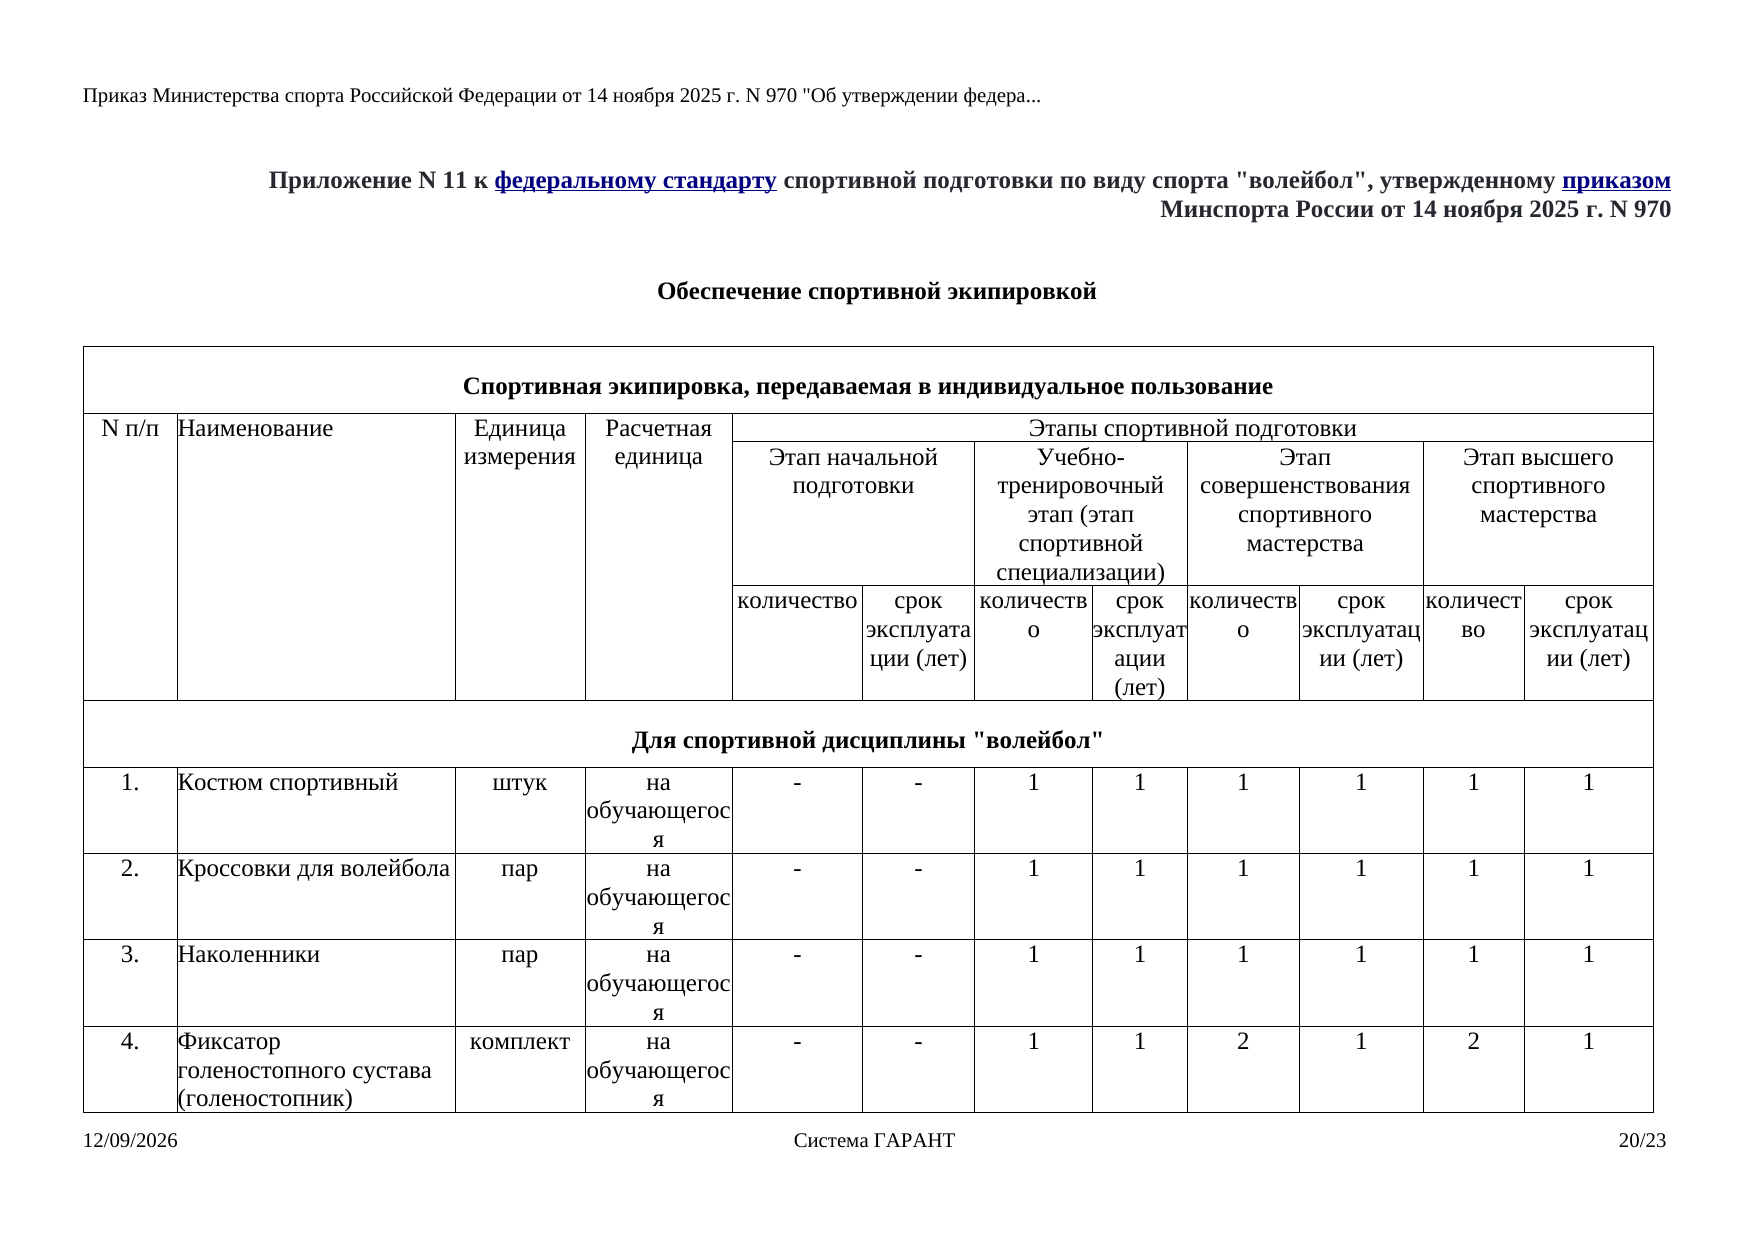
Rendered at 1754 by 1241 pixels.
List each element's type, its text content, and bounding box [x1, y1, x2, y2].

table_cell 1 [1424, 854, 1524, 939]
table_cell 3. [84, 940, 177, 1026]
table_cell Наколенники [178, 940, 455, 1026]
table_cell 2 [1424, 1027, 1524, 1112]
table_cell на обучающегося [586, 940, 732, 1026]
table_cell Для спортивной дисциплины "волейбол" [84, 701, 1653, 767]
table_cell 2 [1188, 1027, 1299, 1112]
table_cell - [863, 768, 974, 853]
table_cell Фиксатор голеностопного сустава (голеностопник) [178, 1027, 455, 1112]
table_cell 1 [1424, 940, 1524, 1026]
table_cell - [733, 940, 862, 1026]
table_cell Этапы спортивной подготовки [733, 414, 1653, 441]
table_cell пар [456, 854, 585, 939]
table_cell 1 [1188, 768, 1299, 853]
table_cell 1 [1300, 768, 1423, 853]
table_cell 1 [1188, 854, 1299, 939]
table_cell 1 [1093, 1027, 1187, 1112]
table_cell 1 [1300, 1027, 1423, 1112]
table_cell пар [456, 940, 585, 1026]
table_cell 1 [1093, 854, 1187, 939]
text Приложение N 11 к федеральному стандарту спортивной подготовки по виду спорта "волейбол", утвержденному приказом Минспорта России от 14 ноября 2025 г. N 970 [83, 165, 1671, 222]
table_cell - [733, 1027, 862, 1112]
table_cell 1 [1188, 940, 1299, 1026]
table_cell 1 [1424, 768, 1524, 853]
table_cell 1 [1093, 940, 1187, 1026]
table_cell количество [1188, 586, 1299, 700]
table_cell Кроссовки для волейбола [178, 854, 455, 939]
table_cell срок эксплуатации (лет) [863, 586, 974, 700]
table_cell 1 [1525, 854, 1653, 939]
table_cell 1 [975, 1027, 1092, 1112]
table_cell 1 [975, 854, 1092, 939]
table_cell срок эксплуатации (лет) [1093, 586, 1187, 700]
table_cell комплект [456, 1027, 585, 1112]
table_cell количество [733, 586, 862, 700]
table_cell Этап совершенствования спортивного мастерства [1188, 442, 1423, 585]
table_cell Наименование [178, 414, 455, 700]
table_cell 1 [1525, 1027, 1653, 1112]
table_cell 1 [1525, 768, 1653, 853]
table_cell Этап начальной подготовки [733, 442, 974, 585]
table_cell - [863, 1027, 974, 1112]
table_cell количество [1424, 586, 1524, 700]
table_cell 1 [975, 768, 1092, 853]
table_cell 1 [1525, 940, 1653, 1026]
table_cell 1 [975, 940, 1092, 1026]
table_cell на обучающегося [586, 854, 732, 939]
table_cell - [733, 854, 862, 939]
table_cell 1 [1300, 854, 1423, 939]
table_cell - [733, 768, 862, 853]
subtitle Обеспечение спортивной экипировкой [83, 276, 1671, 305]
table_cell срок эксплуатации (лет) [1525, 586, 1653, 700]
table_cell 4. [84, 1027, 177, 1112]
table_cell - [863, 854, 974, 939]
table_cell Единица измерения [456, 414, 585, 700]
table_cell штук [456, 768, 585, 853]
table_cell срок эксплуатации (лет) [1300, 586, 1423, 700]
table_cell Этап высшего спортивного мастерства [1424, 442, 1653, 585]
table_cell 1 [1093, 768, 1187, 853]
table_cell N п/п [84, 414, 177, 700]
table_cell Расчетная единица [586, 414, 732, 700]
table_cell Костюм спортивный [178, 768, 455, 853]
table_header Спортивная экипировка, передаваемая в индивидуальное пользование [84, 347, 1653, 413]
table_cell количество [975, 586, 1092, 700]
table_cell 2. [84, 854, 177, 939]
table_cell 1. [84, 768, 177, 853]
table_cell - [863, 940, 974, 1026]
table_cell 1 [1300, 940, 1423, 1026]
table_cell на обучающегося [586, 1027, 732, 1112]
table_cell Учебно-тренировочный этап (этап спортивной специализации) [975, 442, 1187, 585]
table_cell на обучающегося [586, 768, 732, 853]
